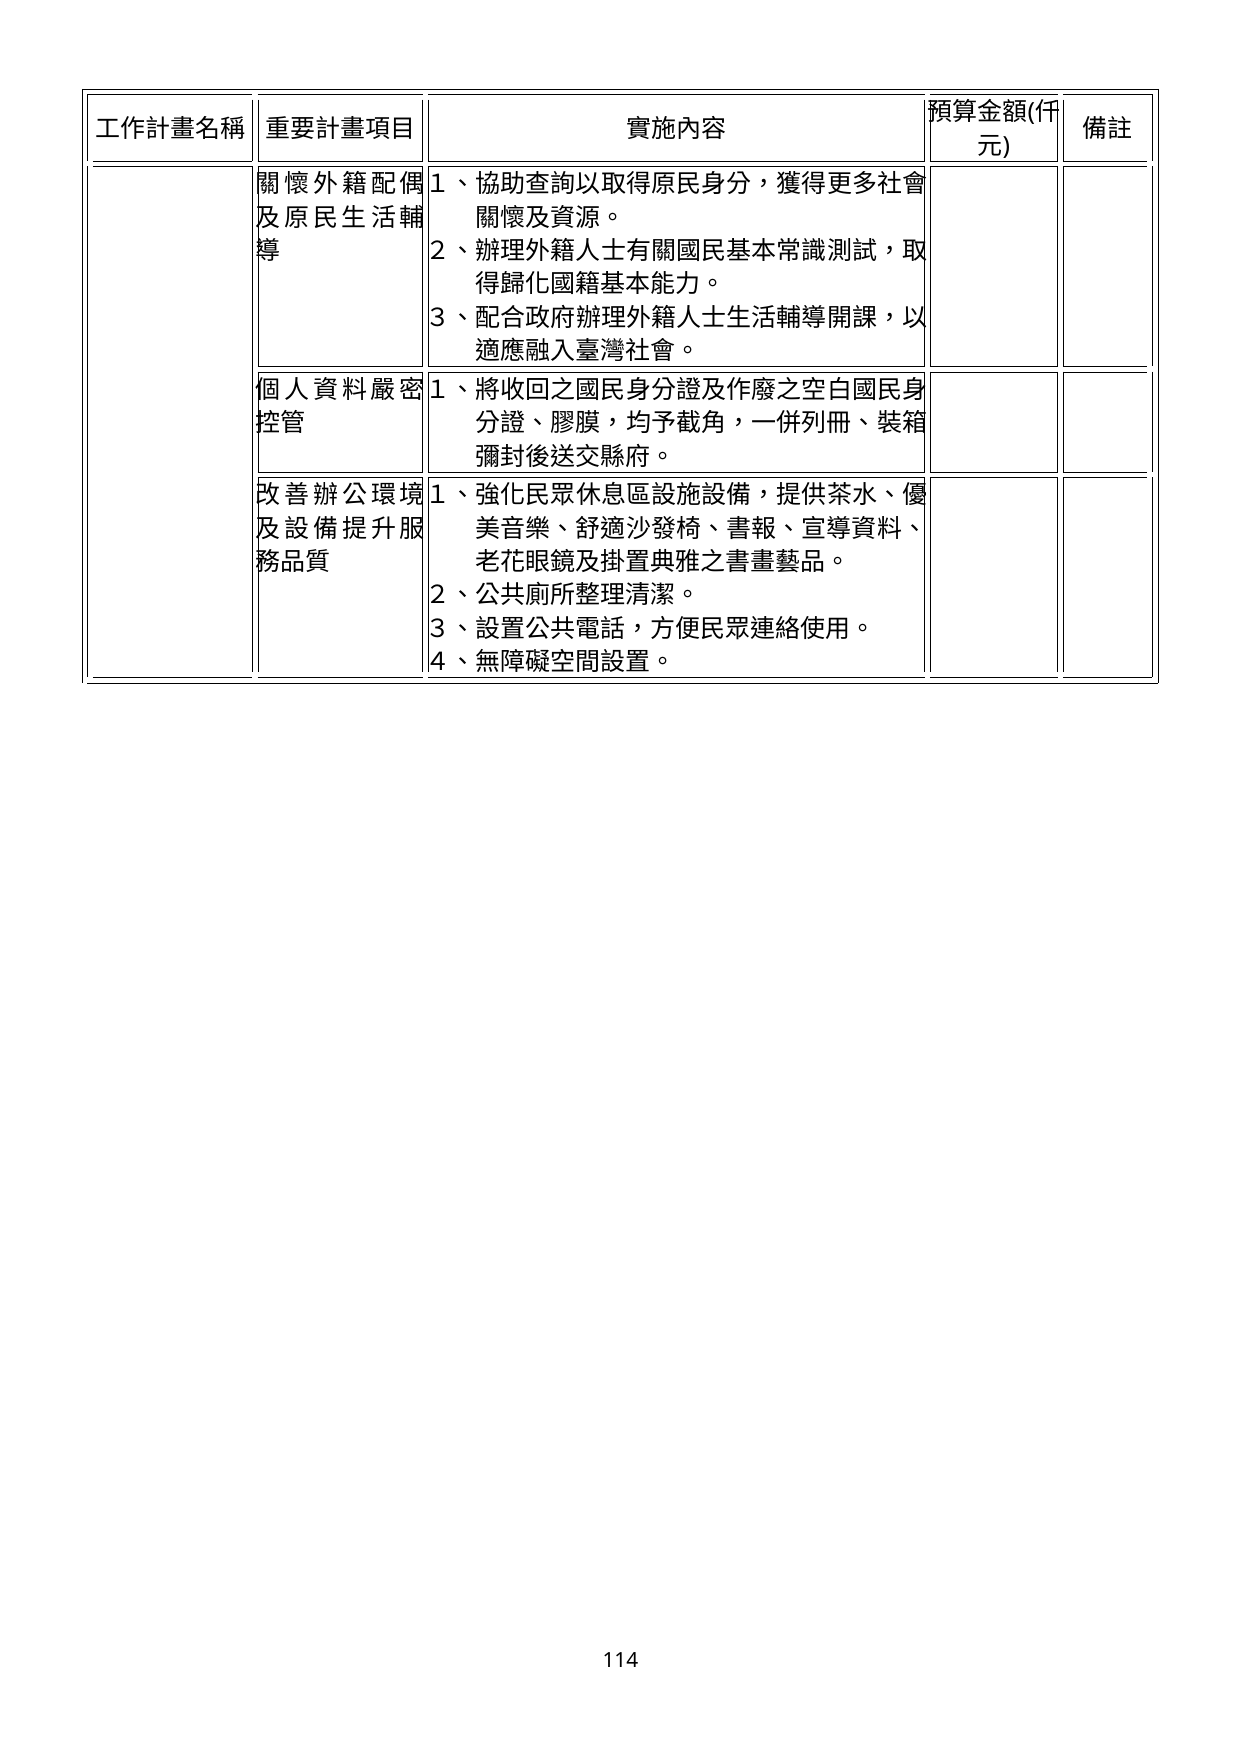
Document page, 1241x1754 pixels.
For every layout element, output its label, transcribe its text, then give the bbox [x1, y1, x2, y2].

table_cell １、將收回之國民身分證及作廢之空白國民身分證、膠膜，均予截角，一併列冊、裝箱彌封後送交縣府。 [425, 366, 927, 472]
table_cell [927, 161, 1060, 366]
table_cell [85, 161, 255, 677]
table_cell １、協助查詢以取得原民身分，獲得更多社會關懷及資源。 ２、辦理外籍人士有關國民基本常識測試，取得歸化國籍基本能力。 ３、配合政府辦理外籍人士生活輔導開課，以適應融入臺灣社會。 [425, 161, 927, 366]
table_cell [931, 373, 1057, 472]
table_cell [927, 366, 1060, 472]
table_cell 關懷外籍配偶及原民生活輔導 [255, 161, 425, 366]
table_cell [927, 472, 1060, 677]
table_header 備註 [1060, 90, 1155, 161]
table_header 重要計畫項目 [255, 90, 425, 161]
table_header 工作計畫名稱 [85, 90, 255, 161]
table_cell [931, 167, 1057, 366]
table_cell [1060, 366, 1155, 472]
table_header 實施內容 [425, 90, 927, 161]
table_cell １、強化民眾休息區設施設備，提供茶水、優美音樂、舒適沙發椅、書報、宣導資料、老花眼鏡及掛置典雅之書畫藝品。 ２、公共廁所整理清潔。 ３、設置公共電話，方便民眾連絡使用。 ４、無障礙空間設置。 [425, 472, 927, 677]
table_cell [1060, 161, 1155, 366]
table_cell 改善辦公環境及設備提升服務品質 [255, 472, 425, 677]
table_cell 個人資料嚴密控管 [255, 366, 425, 472]
table_cell [1060, 472, 1155, 677]
table_header 預算金額(仟元) [927, 90, 1060, 161]
